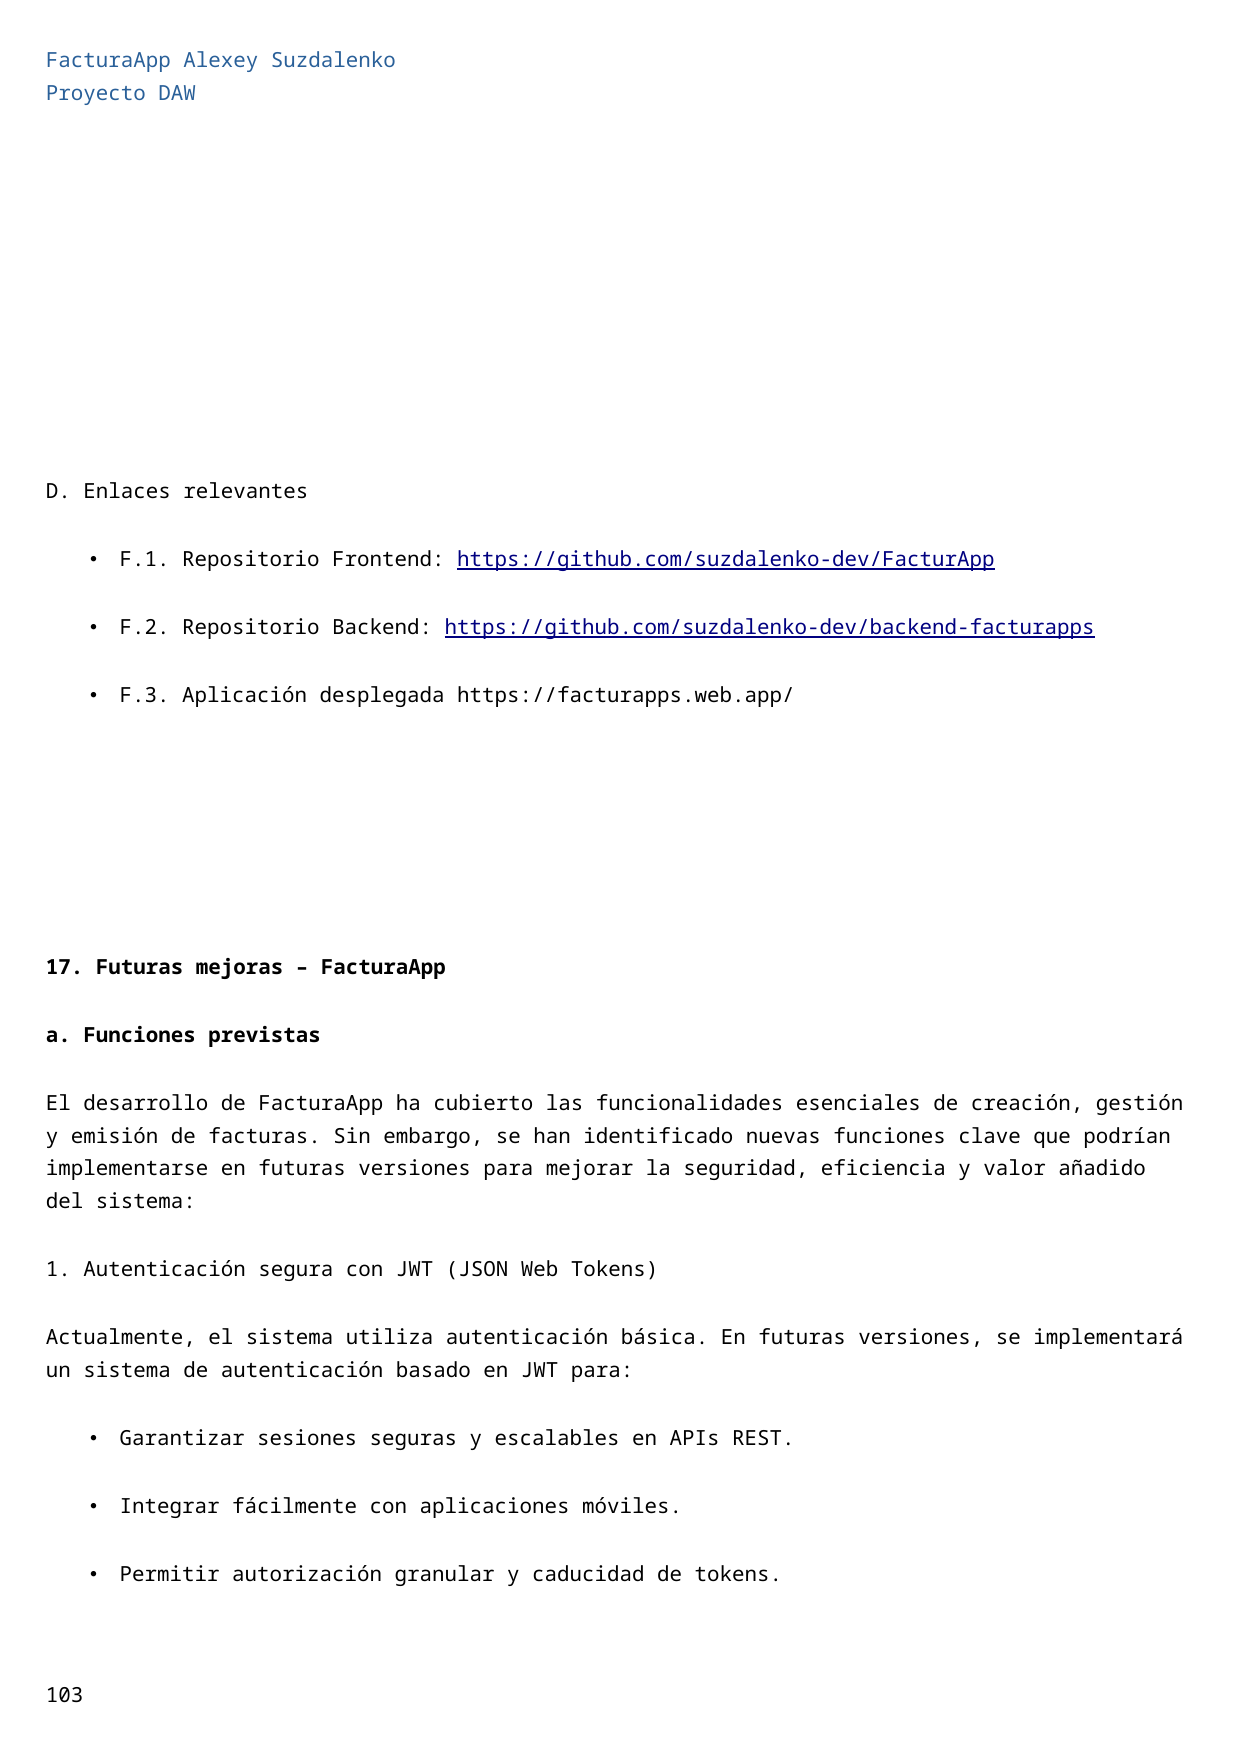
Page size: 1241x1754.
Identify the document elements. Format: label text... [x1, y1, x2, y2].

list Garantizar sesiones seguras y escalables en APIs REST. [90, 1423, 1195, 1451]
list Integrar fácilmente con aplicaciones móviles. [90, 1491, 1195, 1519]
list F.3. Aplicación desplegada https://facturapps.web.app/ [90, 680, 1195, 709]
text Actualmente, el sistema utiliza autenticación básica. En futuras versiones, se implementará un sistema de autenticación basado en JWT para: [46, 1322, 1195, 1383]
list F.1. Repositorio Frontend: https://github.com/suzdalenko-dev/FacturApp [90, 544, 1195, 573]
list F.2. Repositorio Backend: https://github.com/suzdalenko-dev/backend-facturapps [90, 612, 1195, 641]
list Permitir autorización granular y caducidad de tokens. [90, 1559, 1195, 1587]
subtitle 1. Autenticación segura con JWT (JSON Web Tokens) [46, 1254, 1195, 1283]
subtitle D. Enlaces relevantes [46, 476, 1195, 504]
text El desarrollo de FacturaApp ha cubierto las funcionalidades esenciales de creación, gestión y emisión de facturas. Sin embargo, se han identificado nuevas funciones clave que podrían implementarse en futuras versiones para mejorar la seguridad, eficiencia y valor añadido del sistema: [46, 1088, 1195, 1214]
subtitle a. Funciones previstas [46, 1020, 1195, 1049]
subtitle 17. Futuras mejoras – FacturaApp [46, 952, 1195, 981]
